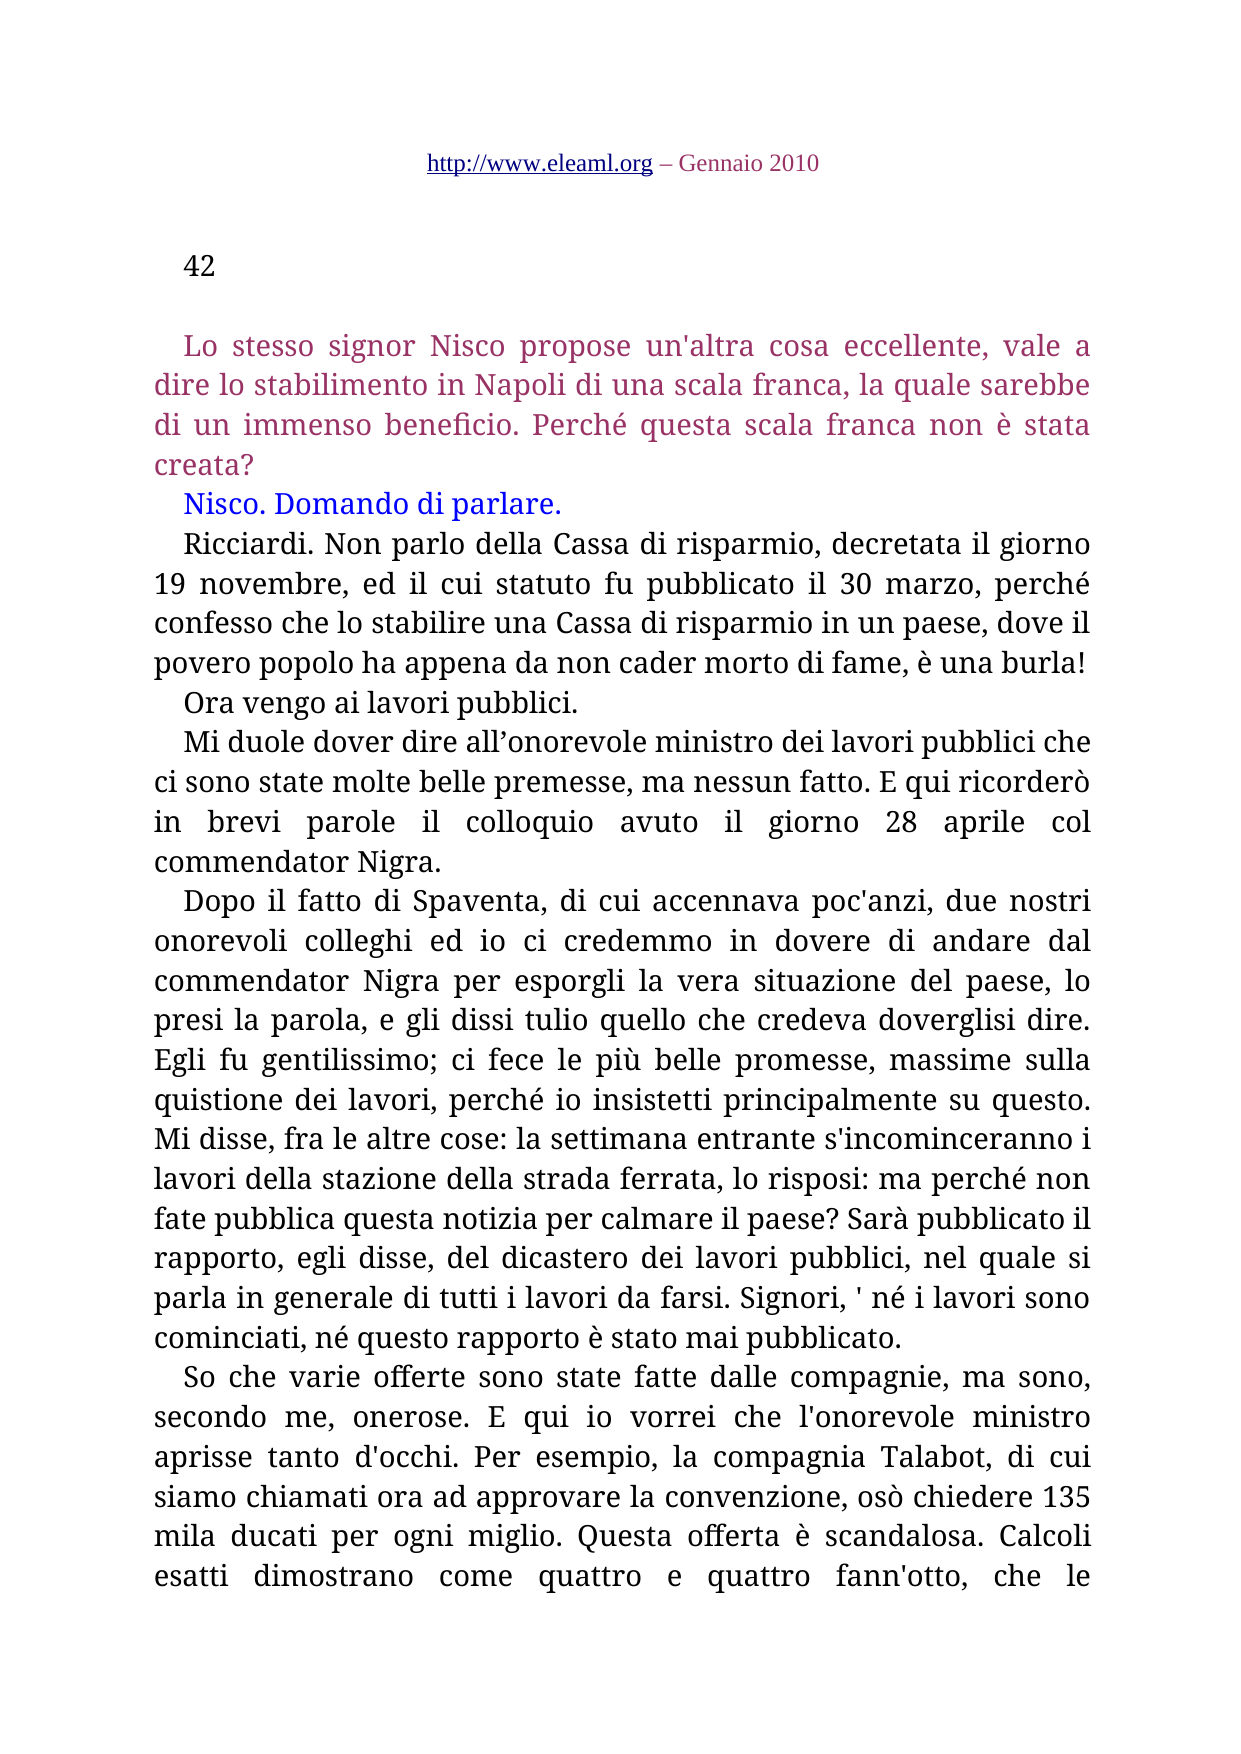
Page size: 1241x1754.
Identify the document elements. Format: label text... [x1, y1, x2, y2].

text Mi duole dover dire all’onorevole ministro dei lavori pubblici che ci sono state molte belle premesse, ma nessun fatto. E qui ricorderò in brevi parole il colloquio avuto il giorno 28 aprile col commendator Nigra. [153, 722, 1092, 881]
text 42 [153, 246, 1092, 285]
text Dopo il fatto di Spaventa, di cui accennava poc'anzi, due nostri onorevoli colleghi ed io ci credemmo in dovere di andare dal commendator Nigra per esporgli la vera situazione del paese, lo presi la parola, e gli dissi tulio quello che credeva doverglisi dire. Egli fu gentilissimo; ci fece le più belle promesse, massime sulla quistione dei lavori, perché io insistetti principalmente su questo. Mi disse, fra le altre cose: la settimana entrante s'incominceranno i lavori della stazione della strada ferrata, lo risposi: ma perché non fate pubblica questa notizia per calmare il paese? Sarà pubblicato il rapporto, egli disse, del dicastero dei lavori pubblici, nel quale si parla in generale di tutti i lavori da farsi. Signori, ' né i lavori sono cominciati, né questo rapporto è stato mai pubblicato. [153, 881, 1092, 1357]
text So che varie offerte sono state fatte dalle compagnie, ma sono, secondo me, onerose. E qui io vorrei che l'onorevole ministro aprisse tanto d'occhi. Per esempio, la compagnia Talabot, di cui siamo chiamati ora ad approvare la convenzione, osò chiedere 135 mila ducati per ogni miglio. Questa offerta è scandalosa. Calcoli esatti dimostrano come quattro e quattro fann'otto, che le [153, 1357, 1092, 1595]
text Ora vengo ai lavori pubblici. [153, 682, 1092, 722]
text Nisco. Domando di parlare. [153, 484, 1092, 523]
text Lo stesso signor Nisco propose un'altra cosa eccellente, vale a dire lo stabilimento in Napoli di una scala franca, la quale sarebbe di un immenso beneficio. Perché questa scala franca non è stata creata? [153, 325, 1092, 484]
text Ricciardi. Non parlo della Cassa di risparmio, decretata il giorno 19 novembre, ed il cui statuto fu pubblicato il 30 marzo, perché confesso che lo stabilire una Cassa di risparmio in un paese, dove il povero popolo ha appena da non cader morto di fame, è una burla! [153, 523, 1092, 682]
